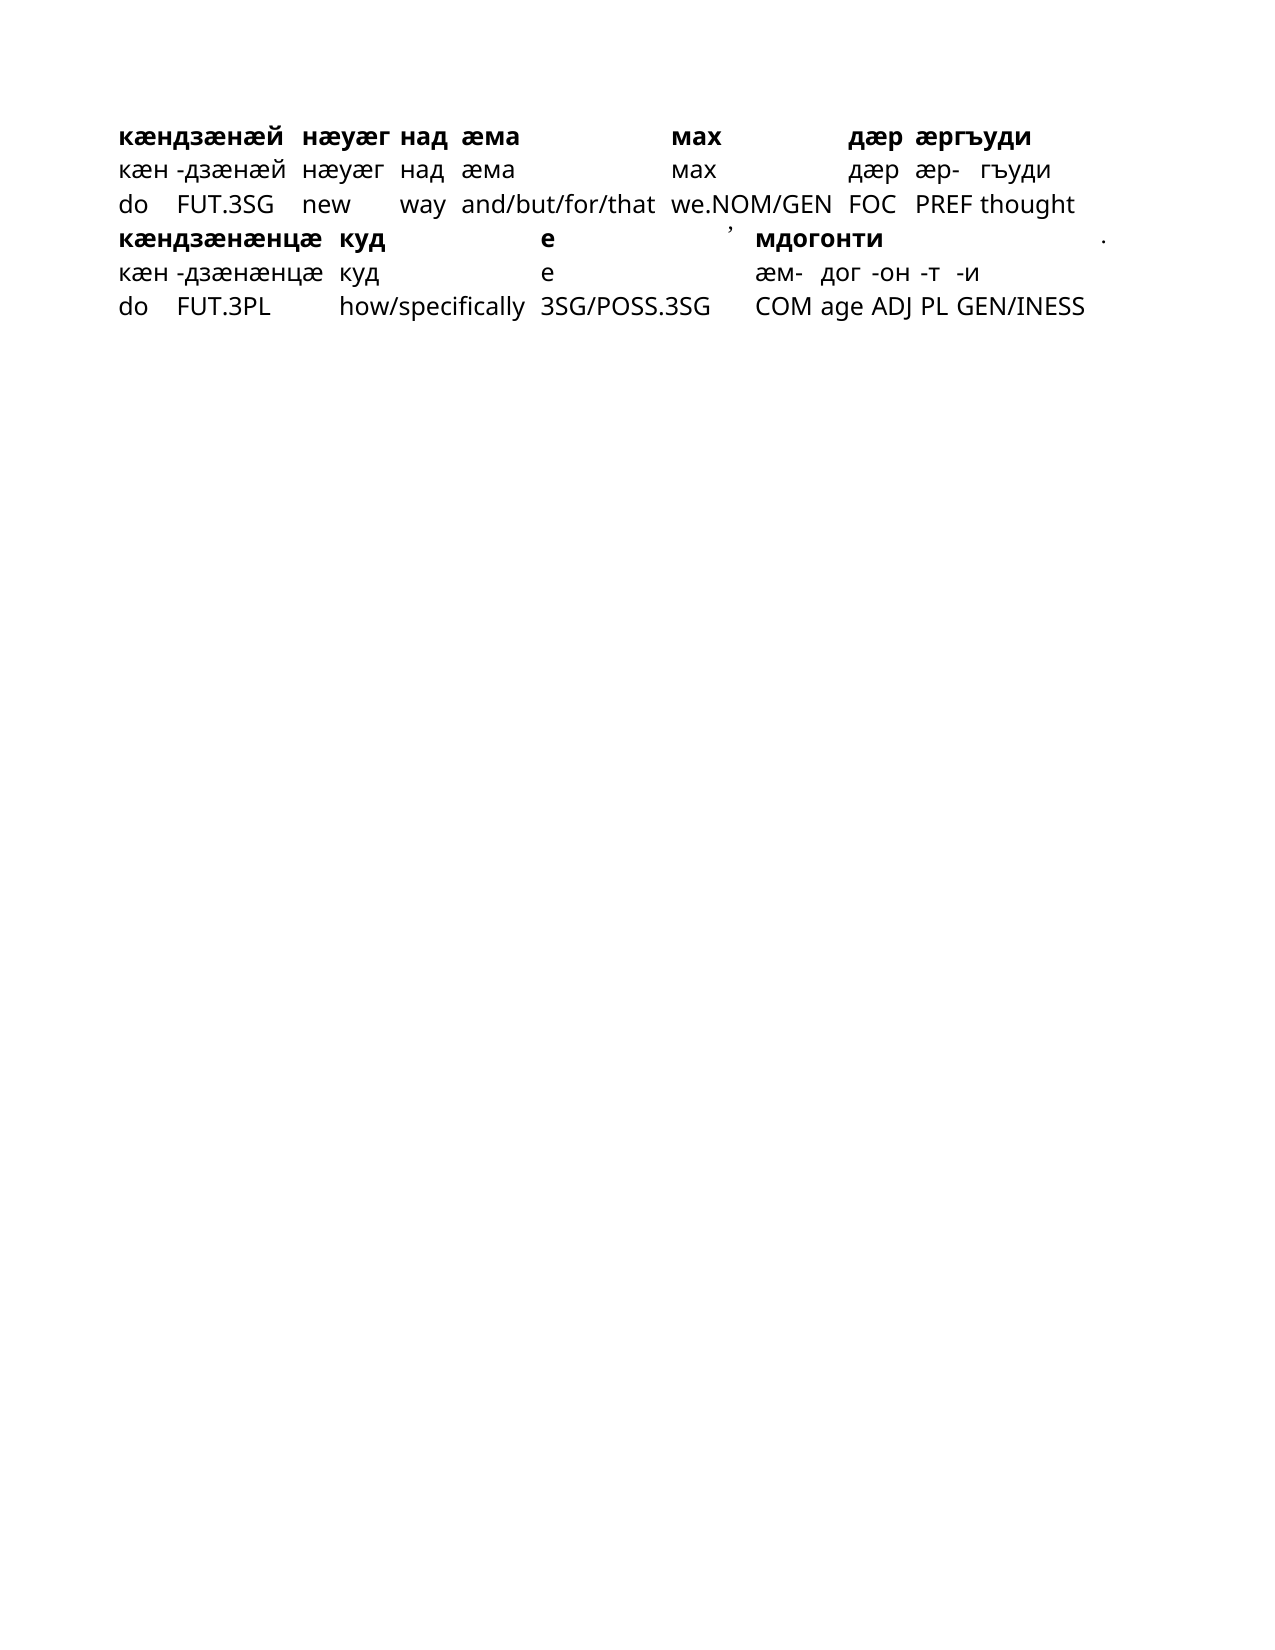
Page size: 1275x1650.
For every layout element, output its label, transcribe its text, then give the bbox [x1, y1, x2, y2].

text мах [671, 118, 841, 152]
text е [540, 254, 711, 288]
text how/specifically [339, 288, 525, 322]
text нæуæг [302, 118, 392, 152]
text PL [920, 288, 948, 322]
text куд [339, 220, 533, 254]
text . [1100, 220, 1121, 249]
text age [820, 288, 864, 322]
text кæндзæнæнцæ [118, 220, 331, 254]
text -и [956, 254, 1085, 288]
text thought [980, 186, 1075, 220]
text над [399, 152, 446, 186]
text æм- [755, 254, 813, 288]
text нæуæг [302, 152, 384, 186]
text æр- [915, 152, 972, 186]
text дог [820, 254, 864, 288]
text -дзæнæй [176, 152, 287, 186]
text -т [920, 254, 948, 288]
text FOC [848, 186, 900, 220]
text æма [461, 118, 663, 152]
text дæр [848, 118, 907, 152]
text гъуди [980, 152, 1075, 186]
text кæн [118, 152, 169, 186]
text FUT.3PL [176, 288, 324, 322]
text ’ [726, 220, 747, 249]
text COM [755, 288, 813, 322]
text над [399, 118, 454, 152]
text FUT.3SG [176, 186, 287, 220]
text дæр [848, 152, 900, 186]
text кæндзæнæй [118, 118, 294, 152]
text and/but/for/that [461, 186, 656, 220]
text мдогонти [755, 220, 1093, 254]
text -дзæнæнцæ [176, 254, 324, 288]
text мах [671, 152, 833, 186]
text do [118, 186, 169, 220]
text new [302, 186, 384, 220]
text æргъуди [915, 118, 1083, 152]
text ADJ [871, 288, 913, 322]
text куд [339, 254, 525, 288]
text -он [871, 254, 913, 288]
text кæн [118, 254, 169, 288]
text we.NOM/GEN [671, 186, 833, 220]
text æма [461, 152, 656, 186]
text way [399, 186, 446, 220]
text 3SG/POSS.3SG [540, 288, 711, 322]
text do [118, 288, 169, 322]
text е [540, 220, 719, 254]
text GEN/INESS [956, 288, 1085, 322]
text PREF [915, 186, 972, 220]
